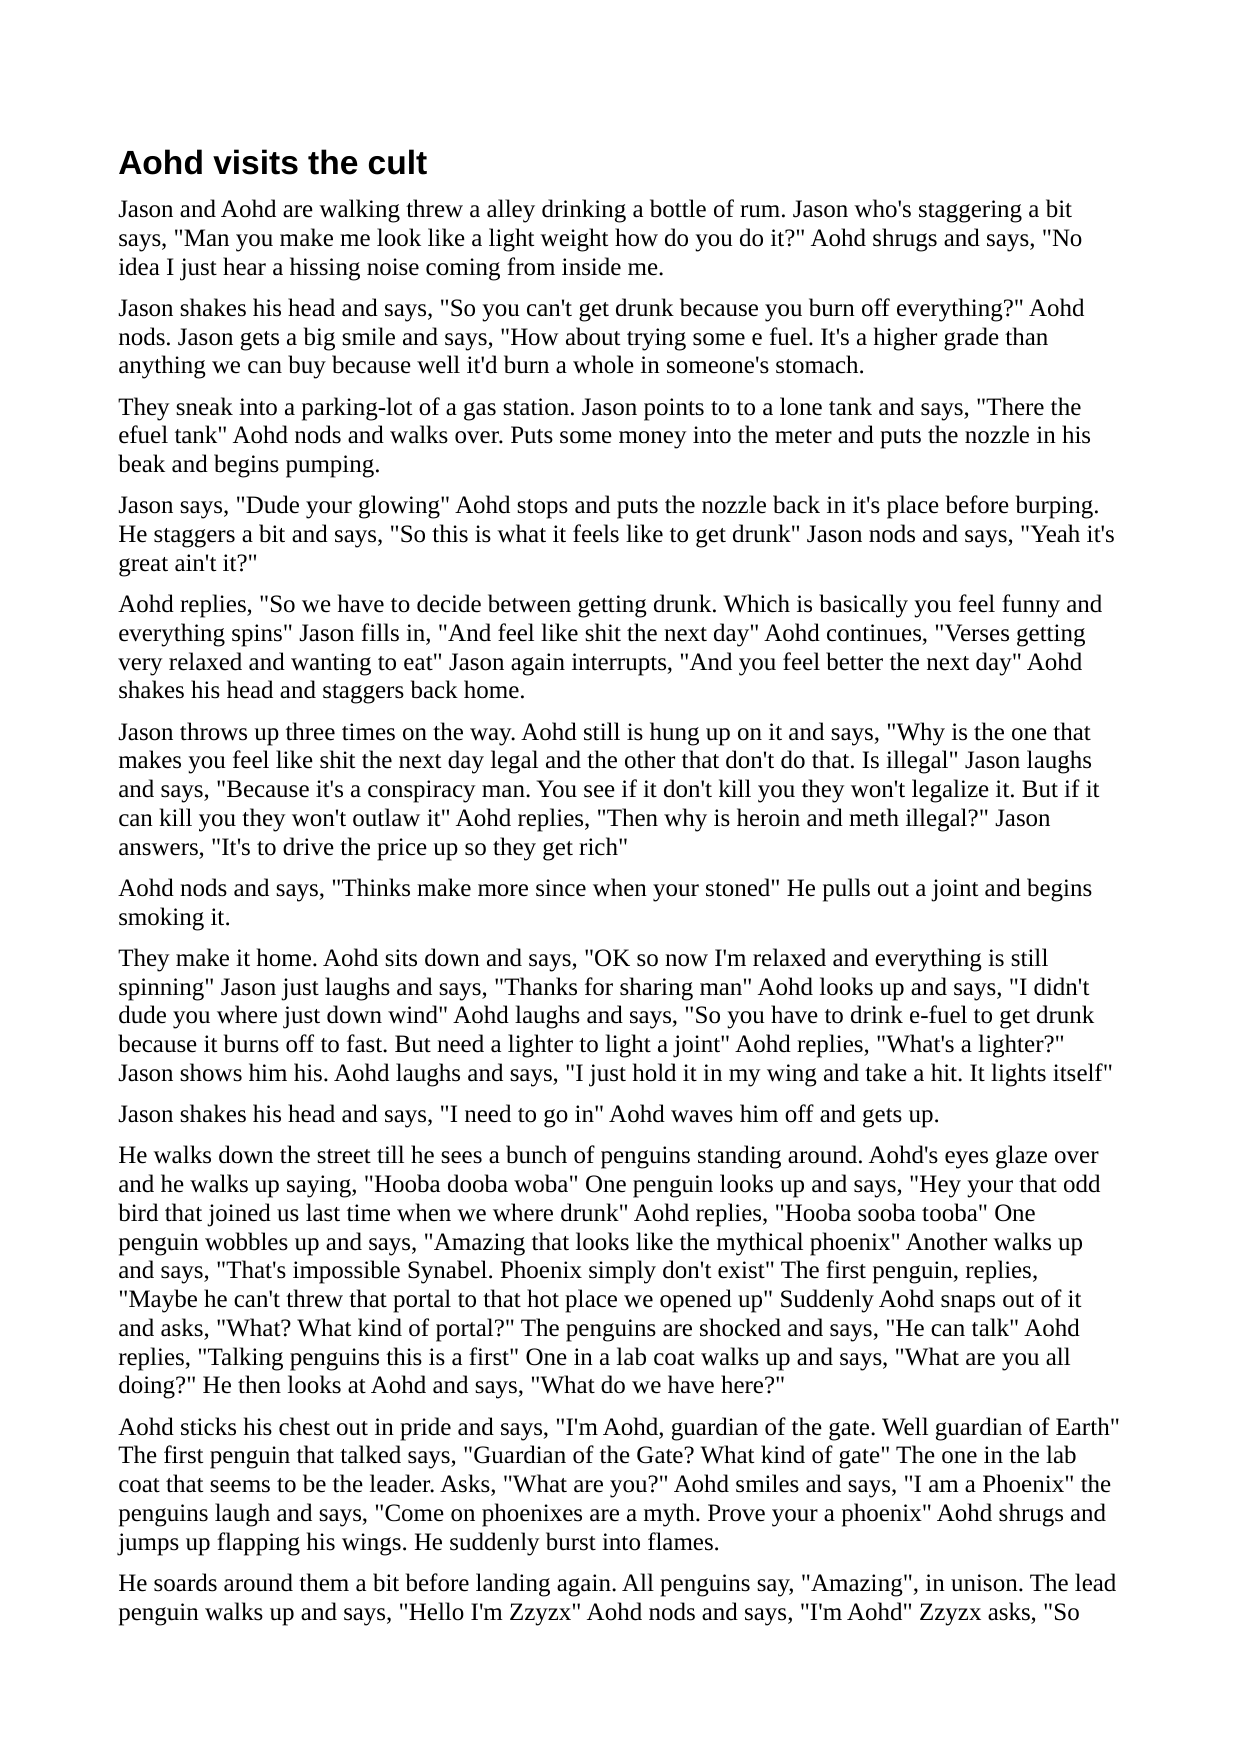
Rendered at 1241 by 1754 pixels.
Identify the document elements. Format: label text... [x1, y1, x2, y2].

text Jason throws up three times on the way. Aohd still is hung up on it and says, "Why is the one that makes you feel like shit the next day legal and the other that don't do that. Is illegal" Jason laughs and says, "Because it's a conspiracy man. You see if it don't kill you they won't legalize it. But if it can kill you they won't outlaw it" Aohd replies, "Then why is heroin and meth illegal?" Jason answers, "It's to drive the price up so they get rich" [118, 717, 1122, 861]
text Aohd nods and says, "Thinks make more since when your stoned" He pulls out a joint and begins smoking it. [118, 873, 1122, 931]
text Jason says, "Dude your glowing" Aohd stops and puts the nozzle back in it's place before burping. He staggers a bit and says, "So this is what it feels like to get drunk" Jason nods and says, "Yeah it's great ain't it?" [118, 491, 1122, 577]
text Jason shakes his head and says, "So you can't get drunk because you burn off everything?" Aohd nods. Jason gets a big smile and says, "How about trying some e fuel. It's a higher grade than anything we can buy because well it'd burn a whole in someone's stomach. [118, 293, 1122, 379]
text Aohd sticks his chest out in pride and says, "I'm Aohd, guardian of the gate. Well guardian of Earth" The first penguin that talked says, "Guardian of the Gate? What kind of gate" The one in the lab coat that seems to be the leader. Asks, "What are you?" Aohd smiles and says, "I am a Phoenix" the penguins laugh and says, "Come on phoenixes are a myth. Prove your a phoenix" Aohd shrugs and jumps up flapping his wings. He suddenly burst into flames. [118, 1412, 1122, 1556]
text They sneak into a parking-lot of a gas station. Jason points to to a lone tank and says, "There the efuel tank" Aohd nods and walks over. Puts some money into the meter and puts the nozzle in his beak and begins pumping. [118, 392, 1122, 478]
subtitle Aohd visits the cult [118, 143, 1122, 182]
text Jason shakes his head and says, "I need to go in" Aohd waves him off and gets up. [118, 1099, 1122, 1128]
text Aohd replies, "So we have to decide between getting drunk. Which is basically you feel funny and everything spins" Jason fills in, "And feel like shit the next day" Aohd continues, "Verses getting very relaxed and wanting to eat" Jason again interrupts, "And you feel better the next day" Aohd shakes his head and staggers back home. [118, 589, 1122, 704]
text He soards around them a bit before landing again. All penguins say, "Amazing", in unison. The lead penguin walks up and says, "Hello I'm Zzyzx" Aohd nods and says, "I'm Aohd" Zzyzx asks, "So [118, 1568, 1122, 1626]
text Jason and Aohd are walking threw a alley drinking a bottle of rum. Jason who's staggering a bit says, "Man you make me look like a light weight how do you do it?" Aohd shrugs and says, "No idea I just hear a hissing noise coming from inside me. [118, 194, 1122, 281]
text He walks down the street till he sees a bunch of penguins standing around. Aohd's eyes glaze over and he walks up saying, "Hooba dooba woba" One penguin looks up and says, "Hey your that odd bird that joined us last time when we where drunk" Aohd replies, "Hooba sooba tooba" One penguin wobbles up and says, "Amazing that looks like the mythical phoenix" Another walks up and says, "That's impossible Synabel. Phoenix simply don't exist" The first penguin, replies, "Maybe he can't threw that portal to that hot place we opened up" Suddenly Aohd snaps out of it and asks, "What? What kind of portal?" The penguins are shocked and says, "He can talk" Aohd replies, "Talking penguins this is a first" One in a lab coat walks up and says, "What are you all doing?" He then looks at Aohd and says, "What do we have here?" [118, 1141, 1122, 1399]
text They make it home. Aohd sits down and says, "OK so now I'm relaxed and everything is still spinning" Jason just laughs and says, "Thanks for sharing man" Aohd looks up and says, "I didn't dude you where just down wind" Aohd laughs and says, "So you have to drink e-fuel to get drunk because it burns off to fast. But need a lighter to light a joint" Aohd replies, "What's a lighter?" Jason shows him his. Aohd laughs and says, "I just hold it in my wing and take a hit. It lights itself" [118, 943, 1122, 1087]
